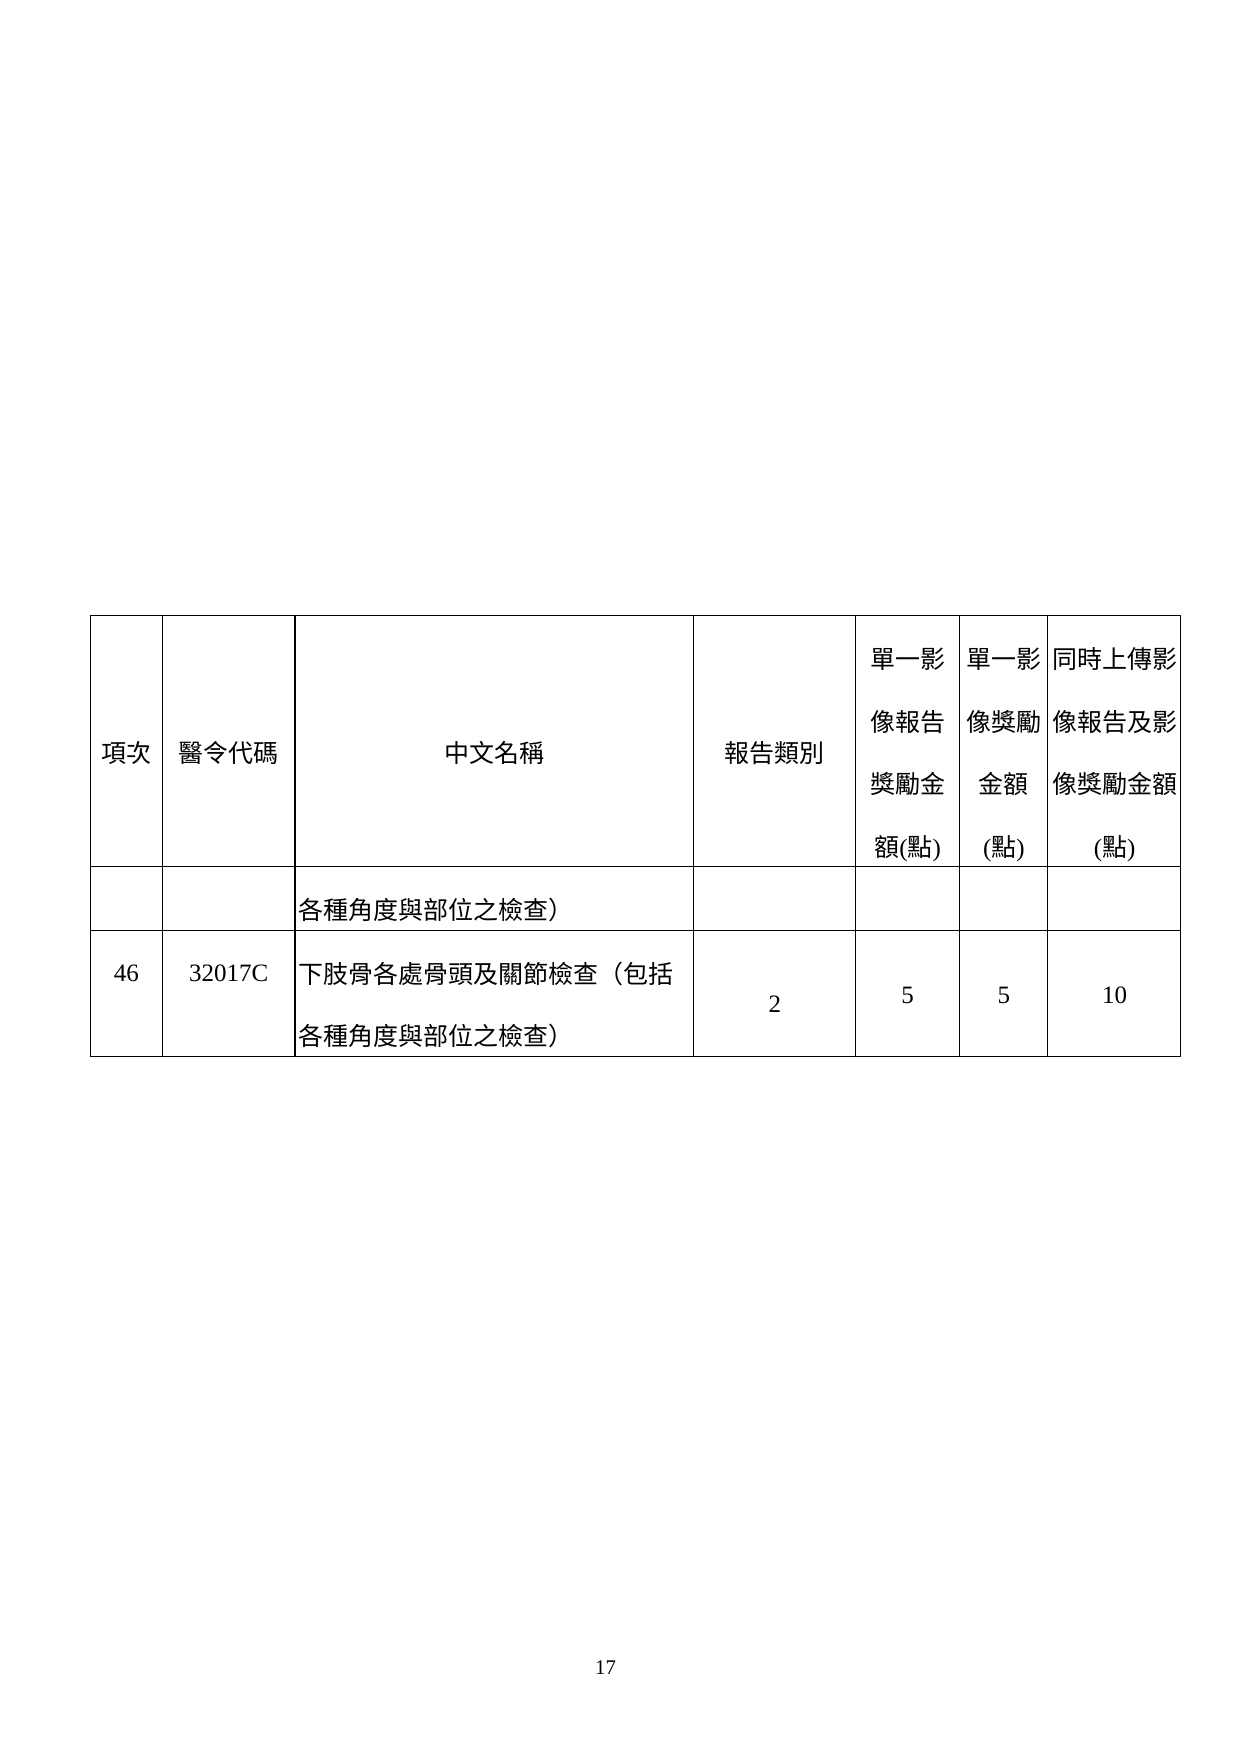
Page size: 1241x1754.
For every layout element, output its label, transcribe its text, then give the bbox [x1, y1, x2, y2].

table_header 醫令代碼 [163, 616, 294, 866]
table_header 中文名稱 [296, 616, 693, 866]
table_cell 5 [856, 931, 959, 1056]
table_cell 32017C [163, 931, 294, 1056]
table_cell [694, 867, 855, 929]
table_header 項次 [91, 616, 162, 866]
table_cell [1048, 867, 1180, 929]
table_cell [856, 867, 959, 929]
table_cell 10 [1048, 931, 1180, 1056]
table_header 單一影像獎勵金額(點) [960, 616, 1047, 866]
table_header 單一影像報告獎勵金額(點) [856, 616, 959, 866]
table_cell 5 [960, 931, 1047, 1056]
table_cell 各種角度與部位之檢查） [296, 867, 693, 929]
table_cell [91, 867, 162, 929]
table_header 同時上傳影像報告及影像獎勵金額(點) [1048, 616, 1180, 866]
table_header 報告類別 [694, 616, 855, 866]
table_cell [960, 867, 1047, 929]
table_cell 2 [694, 931, 855, 1056]
table_cell [163, 867, 294, 929]
table_cell 下肢骨各處骨頭及關節檢查（包括各種角度與部位之檢查） [296, 931, 693, 1056]
table_cell 46 [91, 931, 162, 1056]
